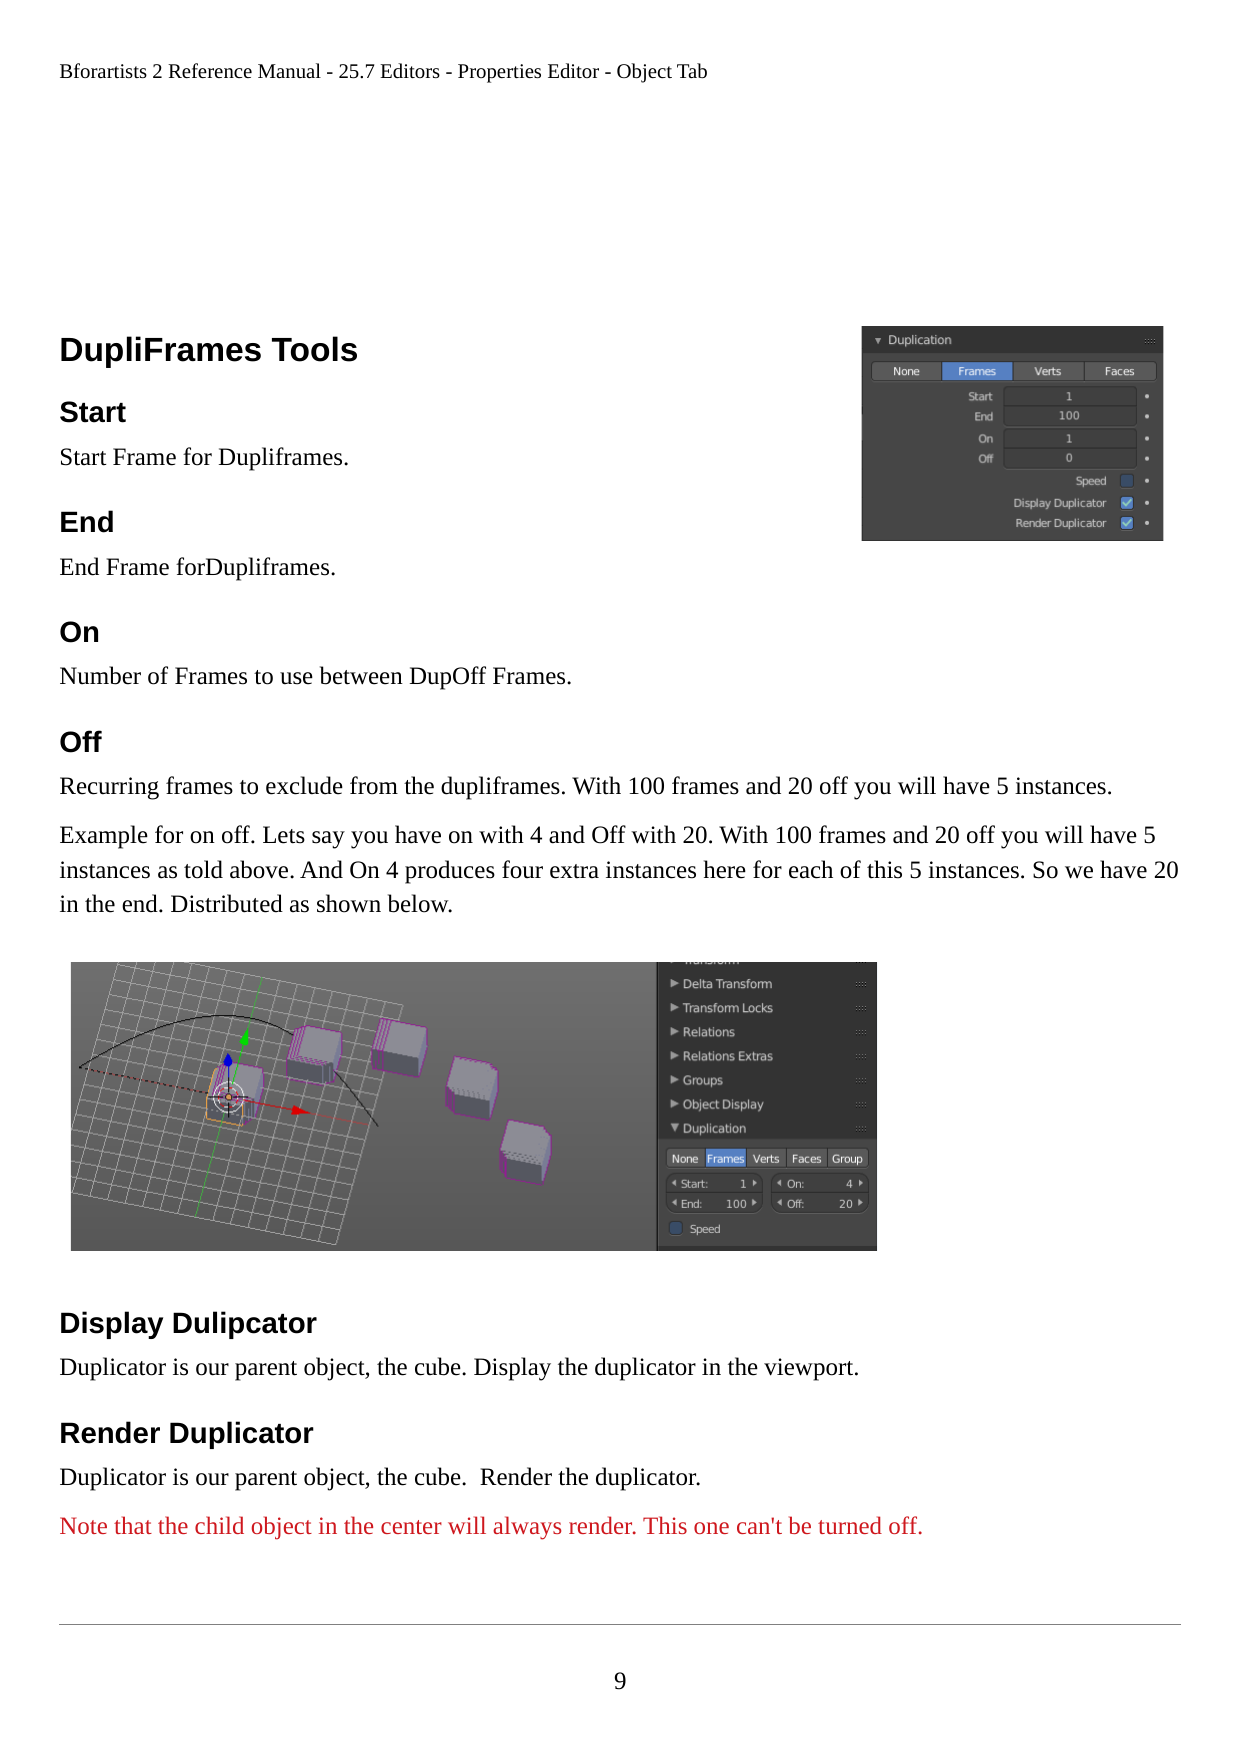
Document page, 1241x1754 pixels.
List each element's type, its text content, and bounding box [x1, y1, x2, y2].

subtitle Off [59, 725, 1181, 759]
subtitle DupliFrames Tools [59, 330, 861, 368]
picture [861, 326, 1164, 541]
picture [70, 962, 878, 1251]
text End Frame forDupliframes. [59, 552, 1181, 580]
subtitle End [59, 505, 861, 539]
subtitle On [59, 615, 1181, 649]
text Recurring frames to exclude from the dupliframes. With 100 frames and 20 off you will have 5 instances. [59, 771, 1181, 800]
text Note that the child object in the center will always render. This one can't be turned off. [59, 1511, 1181, 1540]
subtitle Render Duplicator [59, 1416, 1181, 1450]
text Duplicator is our parent object, the cube. Render the duplicator. [59, 1462, 1181, 1491]
text Number of Frames to use between DupOff Frames. [59, 661, 1181, 690]
text Duplicator is our parent object, the cube. Display the duplicator in the viewport. [59, 1352, 1181, 1381]
subtitle [1164, 395, 1181, 429]
text Start Frame for Dupliframes. [59, 442, 861, 470]
subtitle Start [59, 395, 861, 429]
subtitle Display Dulipcator [59, 1306, 1181, 1340]
subtitle [1164, 330, 1181, 368]
subtitle [1164, 505, 1181, 539]
text Example for on off. Lets say you have on with 4 and Off with 20. With 100 frames and 20 off you will have 5 instances as told above. And On 4 produces four extra instances here for each of this 5 instances. So we have 20 in the end. Distributed as shown below. [59, 820, 1181, 918]
